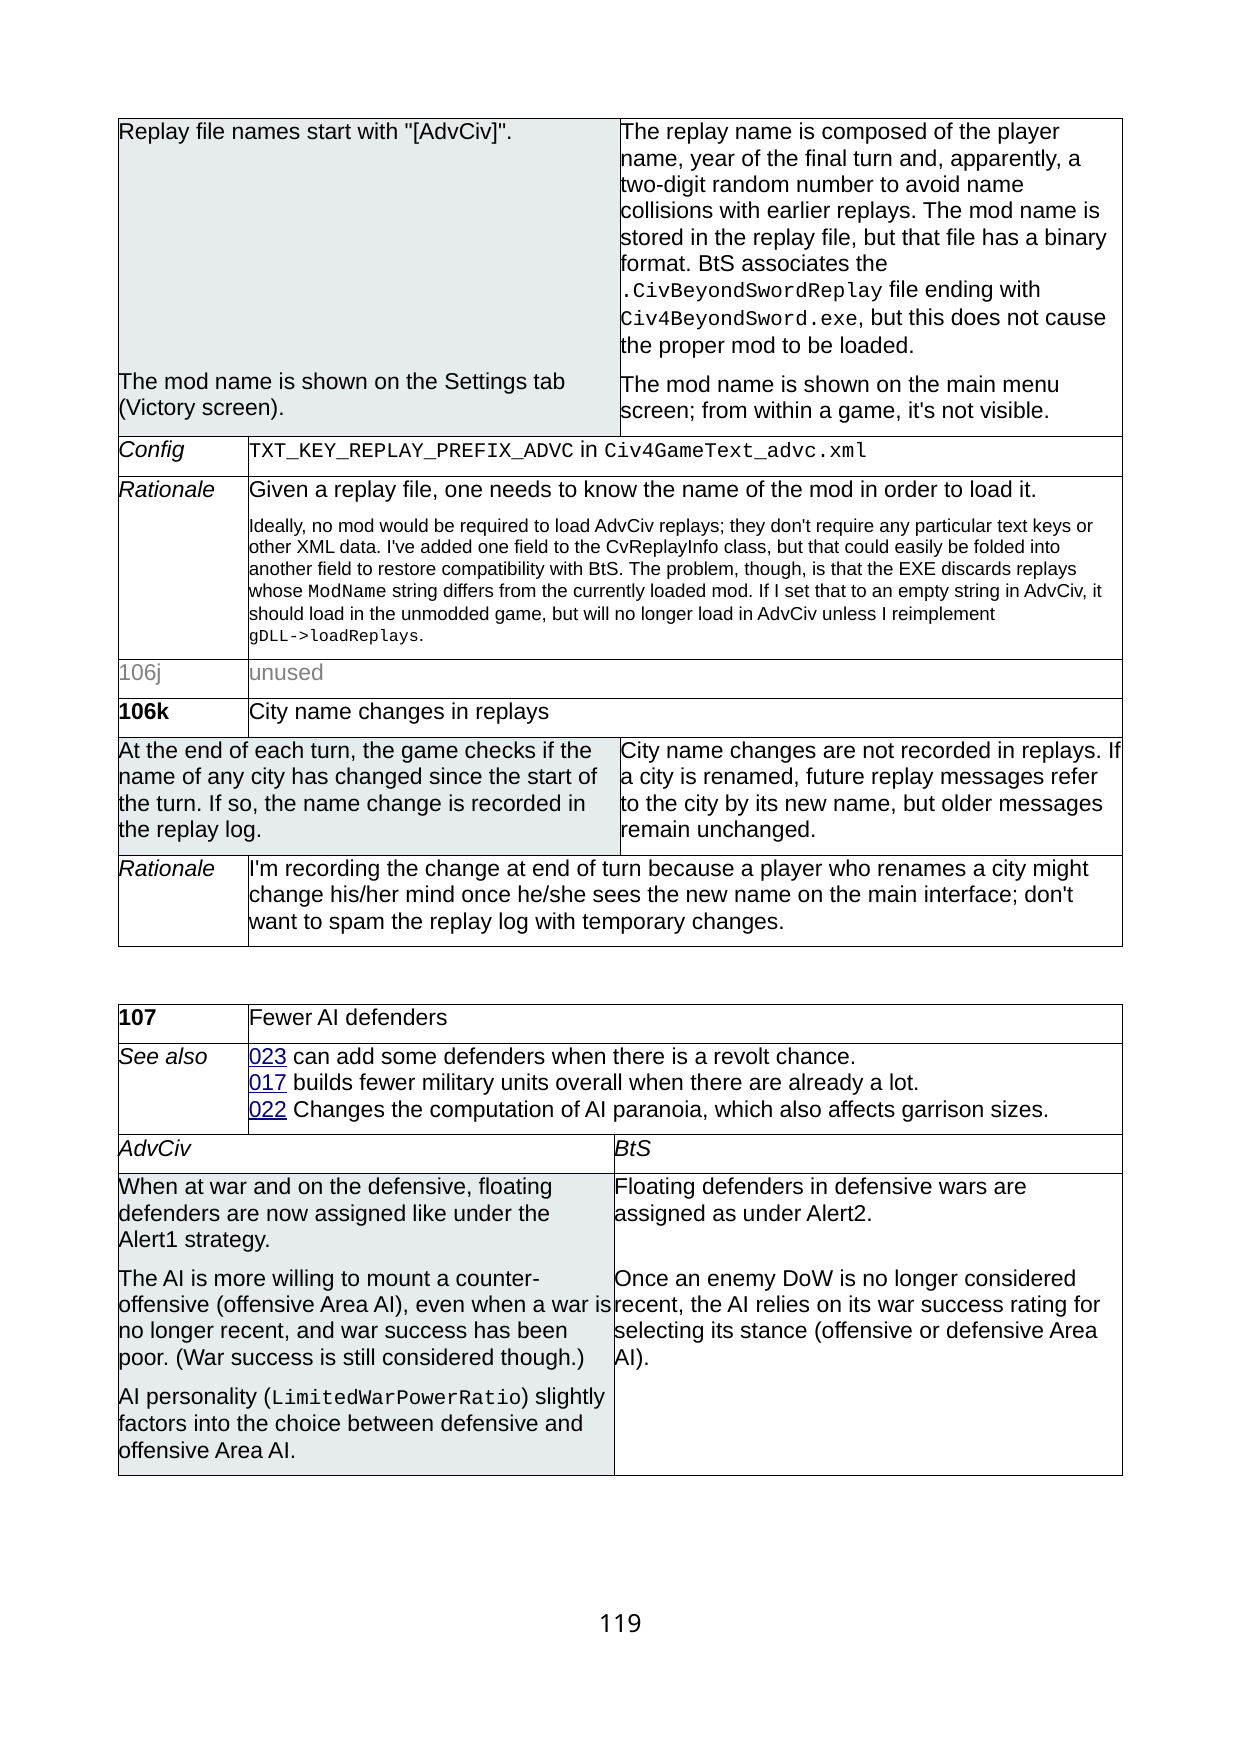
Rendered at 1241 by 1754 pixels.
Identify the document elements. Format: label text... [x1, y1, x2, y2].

table_cell I'm recording the change at end of turn because a player who renames a city might change his/her mind once he/she sees the new name on the main interface; don't want to spam the replay log with temporary changes. [249, 856, 1122, 946]
table_cell 023 can add some defenders when there is a revolt chance. 017 builds fewer military units overall when there are already a lot. 022 Changes the computation of AI paranoia, which also affects garrison sizes. [249, 1044, 1122, 1134]
table_header 107 [119, 1005, 248, 1043]
table_cell Floating defenders in defensive wars are assigned as under Alert2. Once an enemy DoW is no longer considered recent, the AI relies on its war success rating for selecting its stance (offensive or defensive Area AI). [615, 1174, 1122, 1475]
table_cell 106j [119, 660, 248, 698]
table_cell AdvCiv [119, 1135, 614, 1173]
table_cell Config [119, 437, 248, 476]
table_cell Replay file names start with "[AdvCiv]". The mod name is shown on the Settings tab (Victory screen). [119, 119, 620, 436]
table_cell At the end of each turn, the game checks if the name of any city has changed since the start of the turn. If so, the name change is recorded in the replay log. [119, 738, 620, 855]
table_cell City name changes are not recorded in replays. If a city is renamed, future replay messages refer to the city by its new name, but older messages remain unchanged. [621, 738, 1122, 855]
table_cell Rationale [119, 477, 248, 659]
table_cell Rationale [119, 856, 248, 946]
table_cell 106k [119, 699, 248, 737]
table_cell unused [249, 660, 1122, 698]
table_cell BtS [615, 1135, 1122, 1173]
table_cell TXT_KEY_REPLAY_PREFIX_ADVC in Civ4GameText_advc.xml [249, 437, 1122, 476]
table_cell City name changes in replays [249, 699, 1122, 737]
table_cell Given a replay file, one needs to know the name of the mod in order to load it. Ideally, no mod would be required to load AdvCiv replays; they don't require any particular text keys or other XML data. I've added one field to the CvReplayInfo class, but that could easily be folded into another field to restore compatibility with BtS. The problem, though, is that the EXE discards replays whose ModName string differs from the currently loaded mod. If I set that to an empty string in AdvCiv, it should load in the unmodded game, but will no longer load in AdvCiv unless I reimplement gDLL->loadReplays. [249, 477, 1122, 659]
table_header Fewer AI defenders [249, 1005, 1122, 1043]
table_cell See also [119, 1044, 248, 1134]
table_cell When at war and on the defensive, floating defenders are now assigned like under the Alert1 strategy. The AI is more willing to mount a counter­offensive (offensive Area AI), even when a war is no longer recent, and war success has been poor. (War success is still considered though.) AI personality (LimitedWarPowerRatio) slightly factors into the choice between defensive and offensive Area AI. [119, 1174, 614, 1475]
table_cell The replay name is composed of the player name, year of the final turn and, apparently, a two-digit random number to avoid name collisions with earlier replays. The mod name is stored in the replay file, but that file has a binary format. BtS associates the .CivBeyondSwordReplay file ending with Civ4BeyondSword.exe, but this does not cause the proper mod to be loaded. The mod name is shown on the main menu screen; from within a game, it's not visible. [621, 119, 1122, 436]
